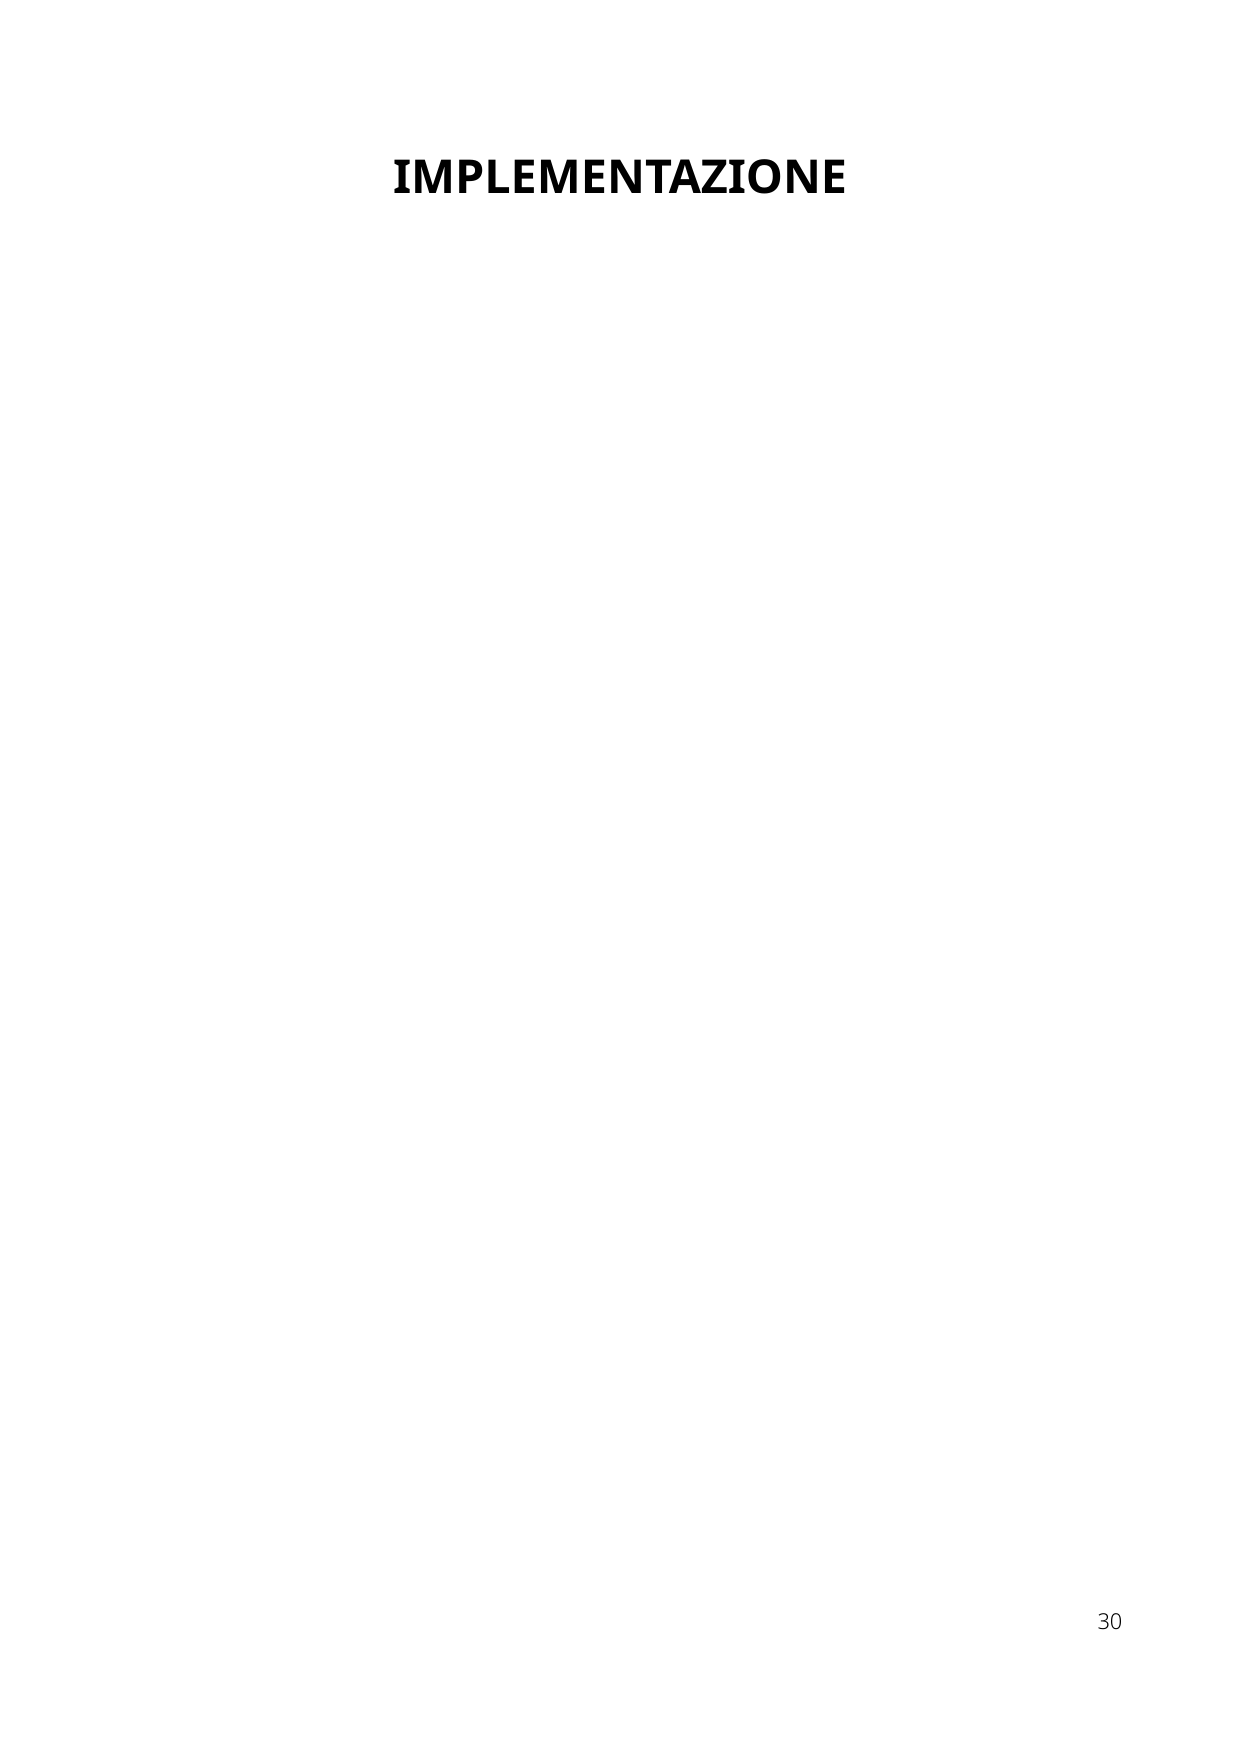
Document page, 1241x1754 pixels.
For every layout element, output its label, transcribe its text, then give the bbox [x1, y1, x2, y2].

subtitle IMPLEMENTAZIONE [118, 143, 1122, 207]
